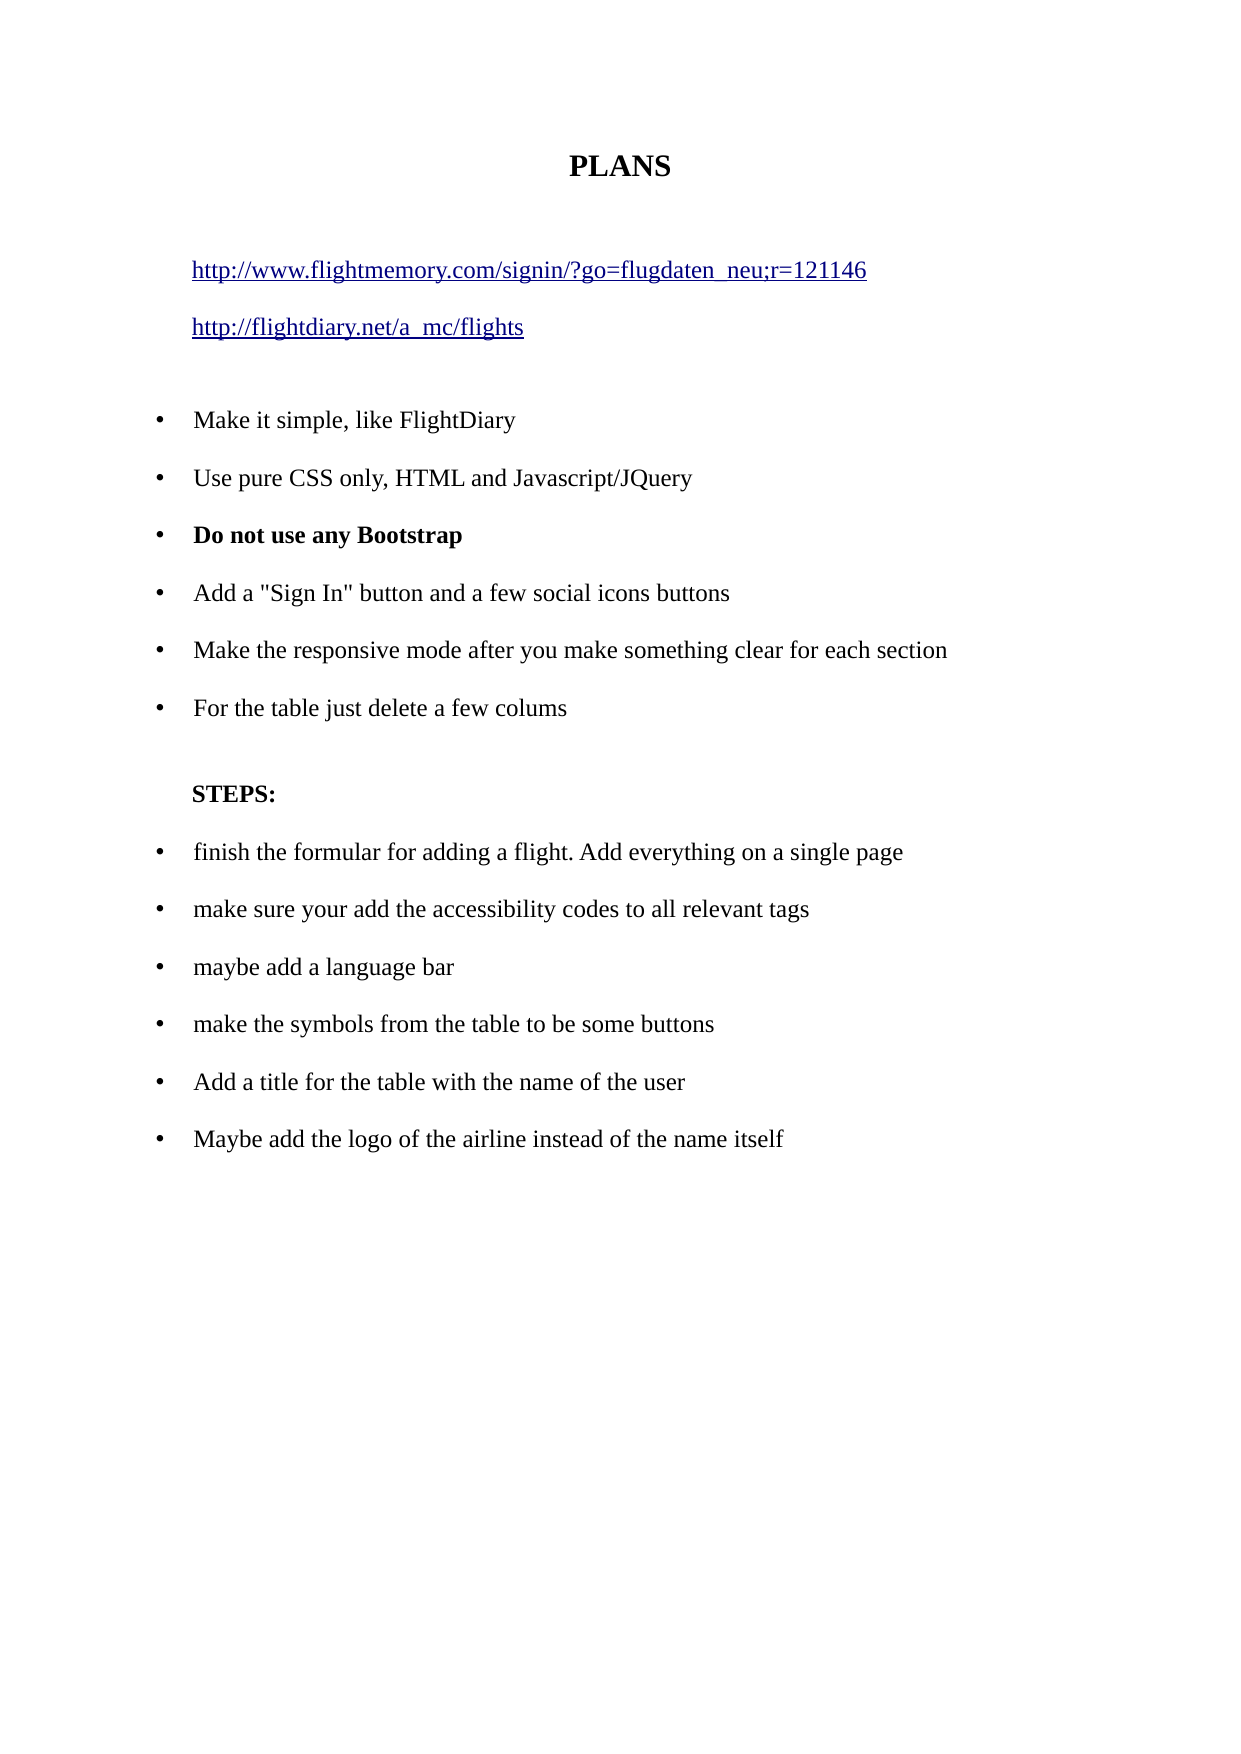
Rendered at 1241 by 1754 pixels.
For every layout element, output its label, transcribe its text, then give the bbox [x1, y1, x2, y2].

list Make the responsive mode after you make something clear for each section [156, 636, 1122, 664]
text http://www.flightmemory.com/signin/?go=flugdaten_neu;r=121146 [118, 255, 1122, 283]
list Use pure CSS only, HTML and Javascript/JQuery [156, 463, 1122, 492]
list Maybe add the logo of the airline instead of the name itself [156, 1124, 1122, 1153]
list make sure your add the accessibility codes to all relevant tags [156, 894, 1122, 923]
list finish the formular for adding a flight. Add everything on a single page [156, 837, 1122, 866]
list Do not use any Bootstrap [156, 521, 1122, 549]
list For the table just delete a few colums [156, 693, 1122, 722]
list Make it simple, like FlightDiary [156, 406, 1122, 434]
list Add a title for the table with the name of the user [156, 1067, 1122, 1096]
list make the symbols from the table to be some buttons [156, 1009, 1122, 1038]
list Add a "Sign In" button and a few social icons buttons [156, 578, 1122, 607]
text PLANS [118, 147, 1122, 183]
text STEPS: [118, 779, 1122, 808]
list maybe add a language bar [156, 952, 1122, 981]
text http://flightdiary.net/a_mc/flights [118, 312, 1122, 341]
